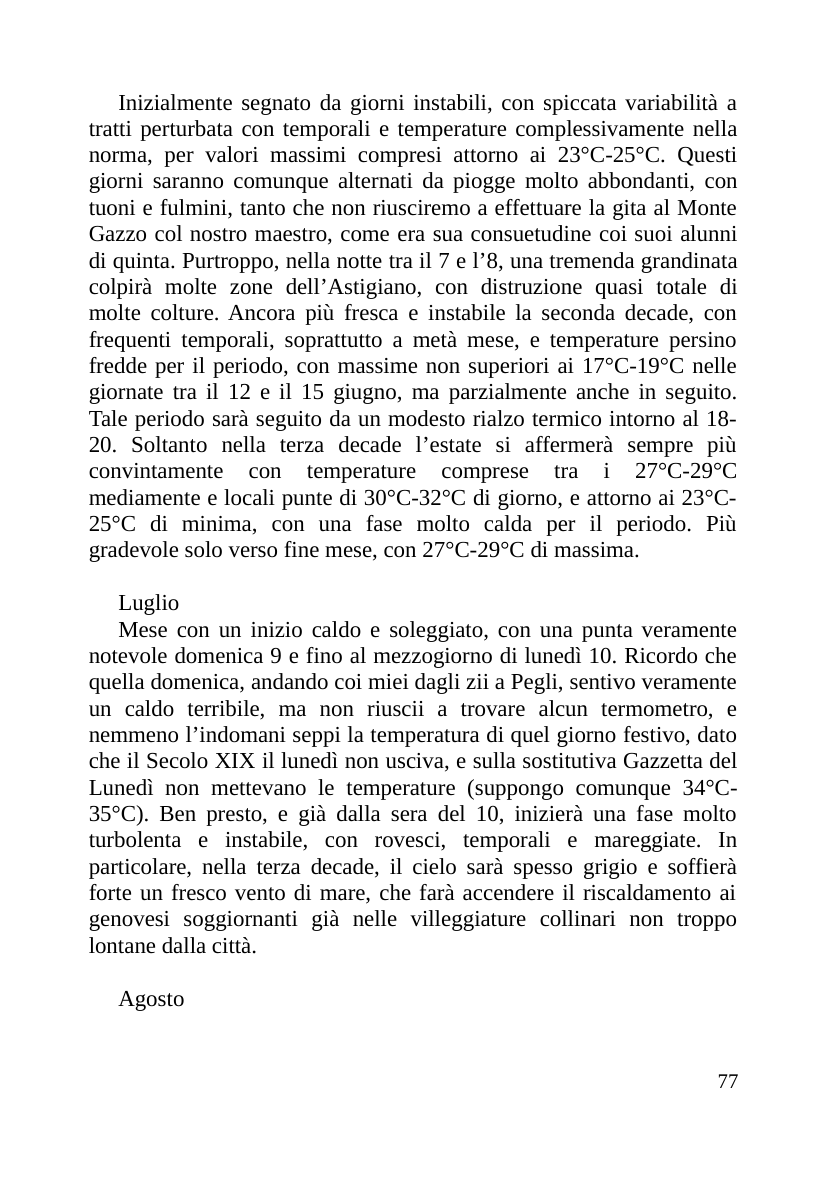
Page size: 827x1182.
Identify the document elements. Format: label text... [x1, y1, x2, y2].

text Mese con un inizio caldo e soleggiato, con una punta veramente notevole domenica 9 e fino al mezzogiorno di lunedì 10. Ricordo che quella domenica, andando coi miei dagli zii a Pegli, sentivo veramente un caldo terribile, ma non riuscii a trovare alcun termometro, e nemmeno l’indomani seppi la temperatura di quel giorno festivo, dato che il Secolo XIX il lunedì non usciva, e sulla sostitutiva Gazzetta del Lunedì non mettevano le temperature (suppongo comunque 34°C-35°C). Ben presto, e già dalla sera del 10, inizierà una fase molto turbolenta e instabile, con rovesci, temporali e mareggiate. In particolare, nella terza decade, il cielo sarà spesso grigio e soffierà forte un fresco vento di mare, che farà accendere il riscaldamento ai genovesi soggiornanti già nelle villeggiature collinari non troppo lontane dalla città. [88, 616, 738, 958]
text Luglio [88, 589, 738, 616]
text Inizialmente segnato da giorni instabili, con spiccata variabilità a tratti perturbata con temporali e temperature complessivamente nella norma, per valori massimi compresi attorno ai 23°C-25°C. Questi giorni saranno comunque alternati da piogge molto abbondanti, con tuoni e fulmini, tanto che non riusciremo a effettuare la gita al Monte Gazzo col nostro maestro, come era sua consuetudine coi suoi alunni di quinta. Purtroppo, nella notte tra il 7 e l’8, una tremenda grandinata colpirà molte zone dell’Astigiano, con distruzione quasi totale di molte colture. Ancora più fresca e instabile la seconda decade, con frequenti temporali, soprattutto a metà mese, e temperature persino fredde per il periodo, con massime non superiori ai 17°C-19°C nelle giornate tra il 12 e il 15 giugno, ma parzialmente anche in seguito. Tale periodo sarà seguito da un modesto rialzo termico intorno al 18-20. Soltanto nella terza decade l’estate si affermerà sempre più convintamente con temperature comprese tra i 27°C-29°C mediamente e locali punte di 30°C-32°C di giorno, e attorno ai 23°C-25°C di minima, con una fase molto calda per il periodo. Più gradevole solo verso fine mese, con 27°C-29°C di massima. [88, 88, 738, 563]
text Agosto [88, 984, 738, 1011]
